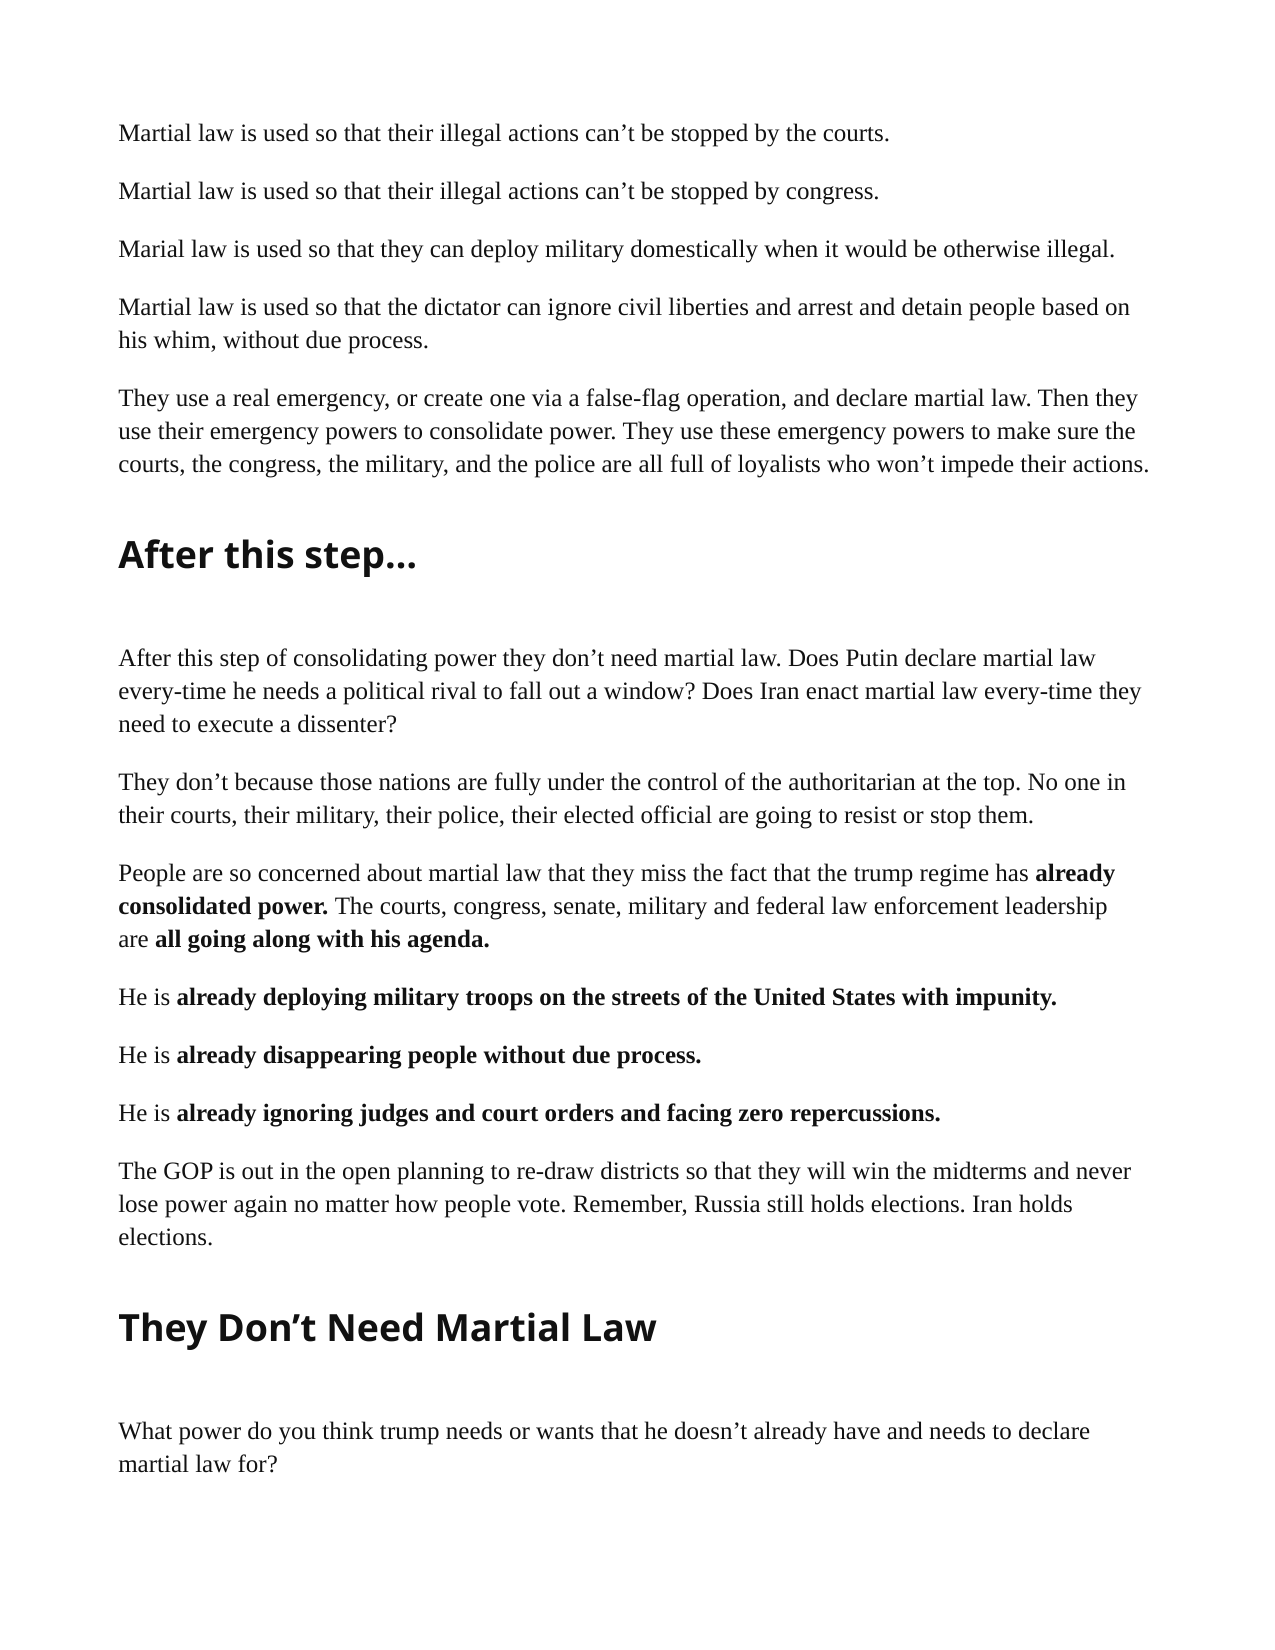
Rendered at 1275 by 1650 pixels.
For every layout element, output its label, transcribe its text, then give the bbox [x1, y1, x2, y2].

text He is already ignoring judges and court orders and facing zero repercussions. [118, 1098, 1157, 1127]
text The GOP is out in the open planning to re-draw districts so that they will win the midterms and never lose power again no matter how people vote. Remember, Russia still holds elections. Iran holds elections. [118, 1156, 1157, 1251]
text Martial law is used so that their illegal actions can’t be stopped by congress. [118, 176, 1157, 205]
text What power do you think trump needs or wants that he doesn’t already have and needs to declare martial law for? [118, 1416, 1157, 1478]
text He is already deploying military troops on the streets of the United States with impunity. [118, 982, 1157, 1011]
text Martial law is used so that the dictator can ignore civil liberties and arrest and detain people based on his whim, without due process. [118, 292, 1157, 354]
text They don’t because those nations are fully under the control of the authoritarian at the top. No one in their courts, their military, their police, their elected official are going to resist or stop them. [118, 767, 1157, 829]
subtitle They Don’t Need Martial Law [118, 1301, 1157, 1352]
text He is already disappearing people without due process. [118, 1040, 1157, 1069]
text People are so concerned about martial law that they miss the fact that the trump regime has already consolidated power. The courts, congress, senate, military and federal law enforcement leadership are all going along with his agenda. [118, 858, 1157, 953]
subtitle After this step… [118, 528, 1157, 579]
text Marial law is used so that they can deploy military domestically when it would be otherwise illegal. [118, 234, 1157, 263]
text After this step of consolidating power they don’t need martial law. Does Putin declare martial law every-time he needs a political rival to fall out a window? Does Iran enact martial law every-time they need to execute a dissenter? [118, 643, 1157, 738]
text Martial law is used so that their illegal actions can’t be stopped by the courts. [118, 118, 1157, 147]
text They use a real emergency, or create one via a false-flag operation, and declare martial law. Then they use their emergency powers to consolidate power. They use these emergency powers to make sure the courts, the congress, the military, and the police are all full of loyalists who won’t impede their actions. [118, 383, 1157, 478]
